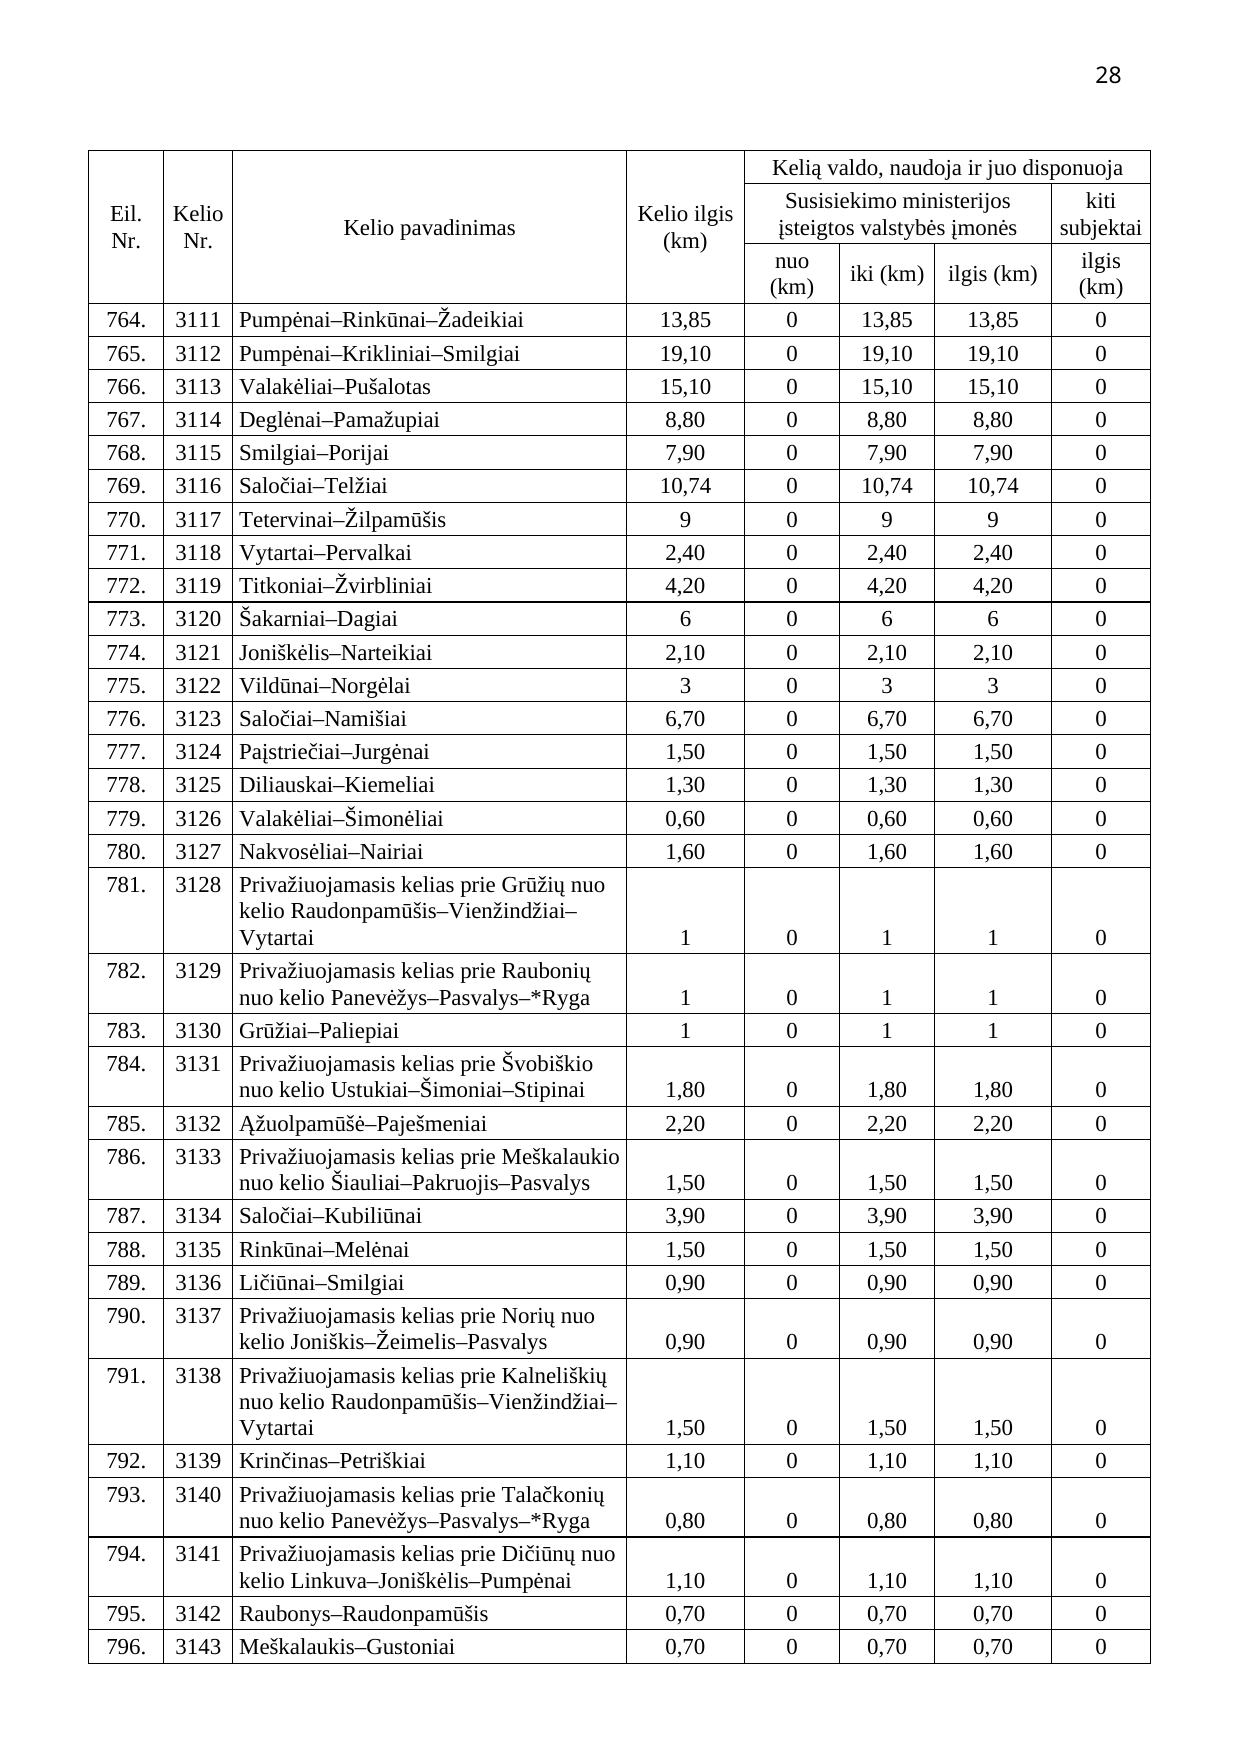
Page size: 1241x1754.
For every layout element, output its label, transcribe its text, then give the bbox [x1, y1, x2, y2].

table_cell Deglėnai–Pamažupiai [233, 403, 626, 435]
table_cell Grūžiai–Paliepiai [233, 1014, 626, 1046]
table_header Kelią valdo, naudoja ir juo disponuoja [745, 151, 1150, 183]
table_cell kiti subjektai [1052, 184, 1150, 243]
table_cell 0 [1052, 304, 1150, 336]
table_cell 8,80 [840, 403, 934, 435]
table_cell Privažiuojamasis kelias prie Grūžių nuo kelio Raudonpamūšis–Vienžindžiai–Vytartai [233, 868, 626, 953]
table_cell 3136 [164, 1266, 232, 1298]
table_cell ilgis (km) [935, 244, 1051, 302]
table_cell 6,70 [935, 702, 1051, 734]
table_cell 19,10 [840, 337, 934, 369]
table_cell 1,50 [627, 1359, 744, 1444]
table_cell 3,90 [840, 1200, 934, 1232]
table_cell 3114 [164, 403, 232, 435]
table_cell 1,50 [840, 1359, 934, 1444]
table_cell 1,10 [627, 1445, 744, 1477]
table_cell 0,70 [935, 1597, 1051, 1629]
table_cell 9 [840, 503, 934, 535]
table_cell 795. [89, 1597, 163, 1629]
table_cell 0,70 [627, 1630, 744, 1662]
table_cell 0 [1052, 1233, 1150, 1265]
table_cell 3132 [164, 1107, 232, 1139]
table_cell 3118 [164, 536, 232, 568]
table_cell 0 [745, 1478, 839, 1536]
table_cell 3131 [164, 1047, 232, 1106]
table_cell 1,80 [935, 1047, 1051, 1106]
table_cell 0 [745, 370, 839, 402]
table_cell 3112 [164, 337, 232, 369]
table_cell 3123 [164, 702, 232, 734]
table_cell 0 [745, 954, 839, 1013]
table_cell ilgis (km) [1052, 244, 1150, 302]
table_cell 0 [1052, 470, 1150, 502]
table_cell 0 [745, 735, 839, 768]
table_cell 768. [89, 436, 163, 468]
table_cell Vytartai–Pervalkai [233, 536, 626, 568]
table_cell 0 [745, 569, 839, 601]
table_cell 1,10 [840, 1538, 934, 1596]
table_cell 0 [745, 536, 839, 568]
table_cell Rinkūnai–Melėnai [233, 1233, 626, 1265]
table_cell 770. [89, 503, 163, 535]
table_cell 1 [627, 1014, 744, 1046]
table_cell 10,74 [840, 470, 934, 502]
table_cell 0 [745, 835, 839, 867]
table_cell 0 [1052, 954, 1150, 1013]
table_cell 782. [89, 954, 163, 1013]
table_cell 0 [745, 1047, 839, 1106]
table_cell 785. [89, 1107, 163, 1139]
table_cell 19,10 [627, 337, 744, 369]
table_cell 1,10 [935, 1445, 1051, 1477]
table_cell 1,50 [840, 735, 934, 768]
table_cell 784. [89, 1047, 163, 1106]
table_cell Krinčinas–Petriškiai [233, 1445, 626, 1477]
table_cell Raubonys–Raudonpamūšis [233, 1597, 626, 1629]
table_cell 3141 [164, 1538, 232, 1596]
table_cell 766. [89, 370, 163, 402]
table_cell 0 [1052, 1200, 1150, 1232]
table_cell 2,20 [627, 1107, 744, 1139]
table_cell 10,74 [627, 470, 744, 502]
table_cell 2,10 [840, 636, 934, 668]
table_cell 1,30 [627, 769, 744, 801]
table_cell 2,20 [935, 1107, 1051, 1139]
table_cell 6,70 [627, 702, 744, 734]
table_cell 0 [1052, 1359, 1150, 1444]
table_cell 0 [745, 403, 839, 435]
table_cell Privažiuojamasis kelias prie Norių nuo kelio Joniškis–Žeimelis–Pasvalys [233, 1299, 626, 1358]
table_cell 9 [627, 503, 744, 535]
table_cell 3143 [164, 1630, 232, 1662]
table_cell 6 [840, 603, 934, 635]
table_cell 3130 [164, 1014, 232, 1046]
table_cell 0,70 [840, 1597, 934, 1629]
table_cell 0 [745, 337, 839, 369]
table_cell 3127 [164, 835, 232, 867]
table_cell 10,74 [935, 470, 1051, 502]
table_cell 0 [745, 603, 839, 635]
table_cell 2,10 [935, 636, 1051, 668]
table_cell 3125 [164, 769, 232, 801]
table_cell Saločiai–Namišiai [233, 702, 626, 734]
table_cell 0 [745, 1200, 839, 1232]
table_cell 3 [840, 669, 934, 701]
table_cell 779. [89, 802, 163, 834]
table_cell 0 [745, 1140, 839, 1198]
table_cell 3116 [164, 470, 232, 502]
table_cell 0 [745, 1014, 839, 1046]
table_cell Titkoniai–Žvirbliniai [233, 569, 626, 601]
table_cell 1,80 [840, 1047, 934, 1106]
table_cell 0,70 [935, 1630, 1051, 1662]
table_cell Privažiuojamasis kelias prie Dičiūnų nuo kelio Linkuva–Joniškėlis–Pumpėnai [233, 1538, 626, 1596]
table_cell 780. [89, 835, 163, 867]
table_cell 3115 [164, 436, 232, 468]
table_cell Privažiuojamasis kelias prie Švobiškio nuo kelio Ustukiai–Šimoniai–Stipinai [233, 1047, 626, 1106]
table_cell 0 [1052, 536, 1150, 568]
table_cell 1,60 [627, 835, 744, 867]
table_cell 0 [1052, 868, 1150, 953]
table_cell 1 [840, 1014, 934, 1046]
table_cell 1,50 [840, 1233, 934, 1265]
table_cell 1,50 [627, 1140, 744, 1198]
table_cell 0 [1052, 1597, 1150, 1629]
table_header Kelio Nr. [164, 151, 232, 302]
table_header Kelio ilgis (km) [627, 151, 744, 302]
table_cell 3122 [164, 669, 232, 701]
table_cell Saločiai–Telžiai [233, 470, 626, 502]
table_cell Nakvosėliai–Nairiai [233, 835, 626, 867]
table_cell 0 [745, 802, 839, 834]
table_cell 796. [89, 1630, 163, 1662]
table_cell 0 [745, 669, 839, 701]
table_cell 0 [1052, 702, 1150, 734]
table_cell Paįstriečiai–Jurgėnai [233, 735, 626, 768]
table_cell 13,85 [627, 304, 744, 336]
table_cell 771. [89, 536, 163, 568]
table_cell Diliauskai–Kiemeliai [233, 769, 626, 801]
table_cell nuo (km) [745, 244, 839, 302]
table_cell 8,80 [935, 403, 1051, 435]
table_cell 15,10 [840, 370, 934, 402]
table_cell Privažiuojamasis kelias prie Raubonių nuo kelio Panevėžys–Pasvalys–*Ryga [233, 954, 626, 1013]
table_cell 0,70 [840, 1630, 934, 1662]
table_cell 790. [89, 1299, 163, 1358]
table_cell 773. [89, 603, 163, 635]
table_cell 0,90 [935, 1266, 1051, 1298]
table_cell 13,85 [935, 304, 1051, 336]
table_cell 788. [89, 1233, 163, 1265]
table_cell 1,60 [840, 835, 934, 867]
table_cell 4,20 [627, 569, 744, 601]
table_cell iki (km) [840, 244, 934, 302]
table_cell 786. [89, 1140, 163, 1198]
table_cell 1 [935, 954, 1051, 1013]
table_cell 15,10 [627, 370, 744, 402]
table_cell 3142 [164, 1597, 232, 1629]
table_cell Ličiūnai–Smilgiai [233, 1266, 626, 1298]
table_cell 772. [89, 569, 163, 601]
table_cell Privažiuojamasis kelias prie Kalneliškių nuo kelio Raudonpamūšis–Vienžindžiai–Vytartai [233, 1359, 626, 1444]
table_cell 1,10 [935, 1538, 1051, 1596]
table_cell 0,90 [935, 1299, 1051, 1358]
table_header Eil. Nr. [89, 151, 163, 302]
table_cell 769. [89, 470, 163, 502]
table_cell Saločiai–Kubiliūnai [233, 1200, 626, 1232]
table_cell 1,50 [935, 1233, 1051, 1265]
table_cell 1,50 [935, 735, 1051, 768]
table_cell 0 [745, 1359, 839, 1444]
table_cell 0 [1052, 769, 1150, 801]
table_cell 0 [1052, 1107, 1150, 1139]
table_cell 0 [1052, 1478, 1150, 1536]
table_cell 3129 [164, 954, 232, 1013]
table_cell 6 [627, 603, 744, 635]
table_cell 775. [89, 669, 163, 701]
table_cell 0,90 [840, 1299, 934, 1358]
table_cell 0 [1052, 1047, 1150, 1106]
table_cell Joniškėlis–Narteikiai [233, 636, 626, 668]
table_cell 0 [745, 769, 839, 801]
table_cell 0 [1052, 1538, 1150, 1596]
table_cell 1,80 [627, 1047, 744, 1106]
table_cell 1,10 [627, 1538, 744, 1596]
table_cell 0,90 [627, 1266, 744, 1298]
table_cell 765. [89, 337, 163, 369]
table_cell 3120 [164, 603, 232, 635]
table_cell 0 [1052, 370, 1150, 402]
table_cell Vildūnai–Norgėlai [233, 669, 626, 701]
table_cell 0,60 [840, 802, 934, 834]
table_cell 0,90 [840, 1266, 934, 1298]
table_cell 3138 [164, 1359, 232, 1444]
table_cell Tetervinai–Žilpamūšis [233, 503, 626, 535]
table_cell 0,80 [935, 1478, 1051, 1536]
table_cell 777. [89, 735, 163, 768]
table_cell 767. [89, 403, 163, 435]
table_cell Privažiuojamasis kelias prie Talačkonių nuo kelio Panevėžys–Pasvalys–*Ryga [233, 1478, 626, 1536]
table_cell 3137 [164, 1299, 232, 1358]
table_cell 0 [745, 868, 839, 953]
table_cell Valakėliai–Šimonėliai [233, 802, 626, 834]
table_cell 0 [745, 1299, 839, 1358]
table_cell 1,50 [935, 1140, 1051, 1198]
table_cell 3 [627, 669, 744, 701]
table_cell 0,70 [627, 1597, 744, 1629]
table_cell 1,50 [840, 1140, 934, 1198]
table_cell 781. [89, 868, 163, 953]
table_cell 0 [1052, 1140, 1150, 1198]
table_cell 0 [1052, 436, 1150, 468]
table_cell 787. [89, 1200, 163, 1232]
table_cell 1,10 [840, 1445, 934, 1477]
table_cell 1 [935, 1014, 1051, 1046]
table_cell 778. [89, 769, 163, 801]
table_cell Smilgiai–Porijai [233, 436, 626, 468]
table_cell 6,70 [840, 702, 934, 734]
table_cell 0 [745, 1266, 839, 1298]
table_cell 4,20 [840, 569, 934, 601]
table_cell 0 [1052, 1014, 1150, 1046]
table_cell 3139 [164, 1445, 232, 1477]
table_cell 0 [745, 503, 839, 535]
table_cell 3126 [164, 802, 232, 834]
table_cell 1 [627, 954, 744, 1013]
table_cell 0 [1052, 569, 1150, 601]
table_cell 0 [745, 1233, 839, 1265]
table_cell 0 [1052, 603, 1150, 635]
table_cell 19,10 [935, 337, 1051, 369]
table_cell 2,40 [840, 536, 934, 568]
table_cell 794. [89, 1538, 163, 1596]
table_cell 3113 [164, 370, 232, 402]
table_cell 792. [89, 1445, 163, 1477]
table_cell 0,90 [627, 1299, 744, 1358]
table_cell 0 [745, 304, 839, 336]
table_cell 0 [1052, 1266, 1150, 1298]
table_cell 0 [1052, 636, 1150, 668]
table_cell 0 [745, 1597, 839, 1629]
table_cell 0,60 [627, 802, 744, 834]
table_cell 3133 [164, 1140, 232, 1198]
table_cell 789. [89, 1266, 163, 1298]
table_cell Pumpėnai–Rinkūnai–Žadeikiai [233, 304, 626, 336]
table_cell 791. [89, 1359, 163, 1444]
table_cell Pumpėnai–Krikliniai–Smilgiai [233, 337, 626, 369]
table_cell 3111 [164, 304, 232, 336]
table_cell 1,50 [935, 1359, 1051, 1444]
table_cell 3117 [164, 503, 232, 535]
table_cell 6 [935, 603, 1051, 635]
table_cell 1 [840, 868, 934, 953]
table_cell 1 [840, 954, 934, 1013]
table_cell Šakarniai–Dagiai [233, 603, 626, 635]
table_cell 1,50 [627, 1233, 744, 1265]
table_header Kelio pavadinimas [233, 151, 626, 302]
table_cell 9 [935, 503, 1051, 535]
table_cell Privažiuojamasis kelias prie Meškalaukio nuo kelio Šiauliai–Pakruojis–Pasvalys [233, 1140, 626, 1198]
table_cell 0 [1052, 503, 1150, 535]
table_cell 0,80 [627, 1478, 744, 1536]
table_cell 4,20 [935, 569, 1051, 601]
table_cell 0 [745, 1107, 839, 1139]
table_cell 7,90 [935, 436, 1051, 468]
table_cell 0 [745, 1630, 839, 1662]
table_cell 3135 [164, 1233, 232, 1265]
table_cell 3124 [164, 735, 232, 768]
table_cell 1,60 [935, 835, 1051, 867]
table_cell 1 [627, 868, 744, 953]
table_cell Meškalaukis–Gustoniai [233, 1630, 626, 1662]
table_cell 0,80 [840, 1478, 934, 1536]
table_cell 774. [89, 636, 163, 668]
table_cell 793. [89, 1478, 163, 1536]
table_cell 0 [1052, 669, 1150, 701]
table_cell 0,60 [935, 802, 1051, 834]
table_cell 0 [745, 702, 839, 734]
table_cell 0 [1052, 802, 1150, 834]
table_cell 0 [1052, 1445, 1150, 1477]
table_cell 0 [745, 636, 839, 668]
table_cell Susisiekimo ministerijos įsteigtos valstybės įmonės [745, 184, 1051, 243]
table_cell 15,10 [935, 370, 1051, 402]
table_cell 764. [89, 304, 163, 336]
table_cell 0 [745, 1445, 839, 1477]
table_cell 3,90 [935, 1200, 1051, 1232]
table_cell 1 [935, 868, 1051, 953]
table_cell 1,30 [840, 769, 934, 801]
table_cell 3 [935, 669, 1051, 701]
table_cell Valakėliai–Pušalotas [233, 370, 626, 402]
table_cell 3,90 [627, 1200, 744, 1232]
table_cell 2,40 [935, 536, 1051, 568]
table_cell Ąžuolpamūšė–Paješmeniai [233, 1107, 626, 1139]
table_cell 3128 [164, 868, 232, 953]
table_cell 1,30 [935, 769, 1051, 801]
table_cell 0 [1052, 1299, 1150, 1358]
table_cell 2,40 [627, 536, 744, 568]
table_cell 783. [89, 1014, 163, 1046]
table_cell 3121 [164, 636, 232, 668]
table_cell 3119 [164, 569, 232, 601]
table_cell 0 [745, 436, 839, 468]
table_cell 7,90 [840, 436, 934, 468]
table_cell 0 [1052, 835, 1150, 867]
table_cell 7,90 [627, 436, 744, 468]
table_cell 0 [745, 470, 839, 502]
table_cell 3134 [164, 1200, 232, 1232]
table_cell 1,50 [627, 735, 744, 768]
table_cell 2,10 [627, 636, 744, 668]
table_cell 0 [1052, 337, 1150, 369]
table_cell 0 [1052, 735, 1150, 768]
table_cell 2,20 [840, 1107, 934, 1139]
table_cell 0 [1052, 403, 1150, 435]
table_cell 0 [1052, 1630, 1150, 1662]
table_cell 776. [89, 702, 163, 734]
table_cell 0 [745, 1538, 839, 1596]
table_cell 8,80 [627, 403, 744, 435]
table_cell 3140 [164, 1478, 232, 1536]
table_cell 13,85 [840, 304, 934, 336]
